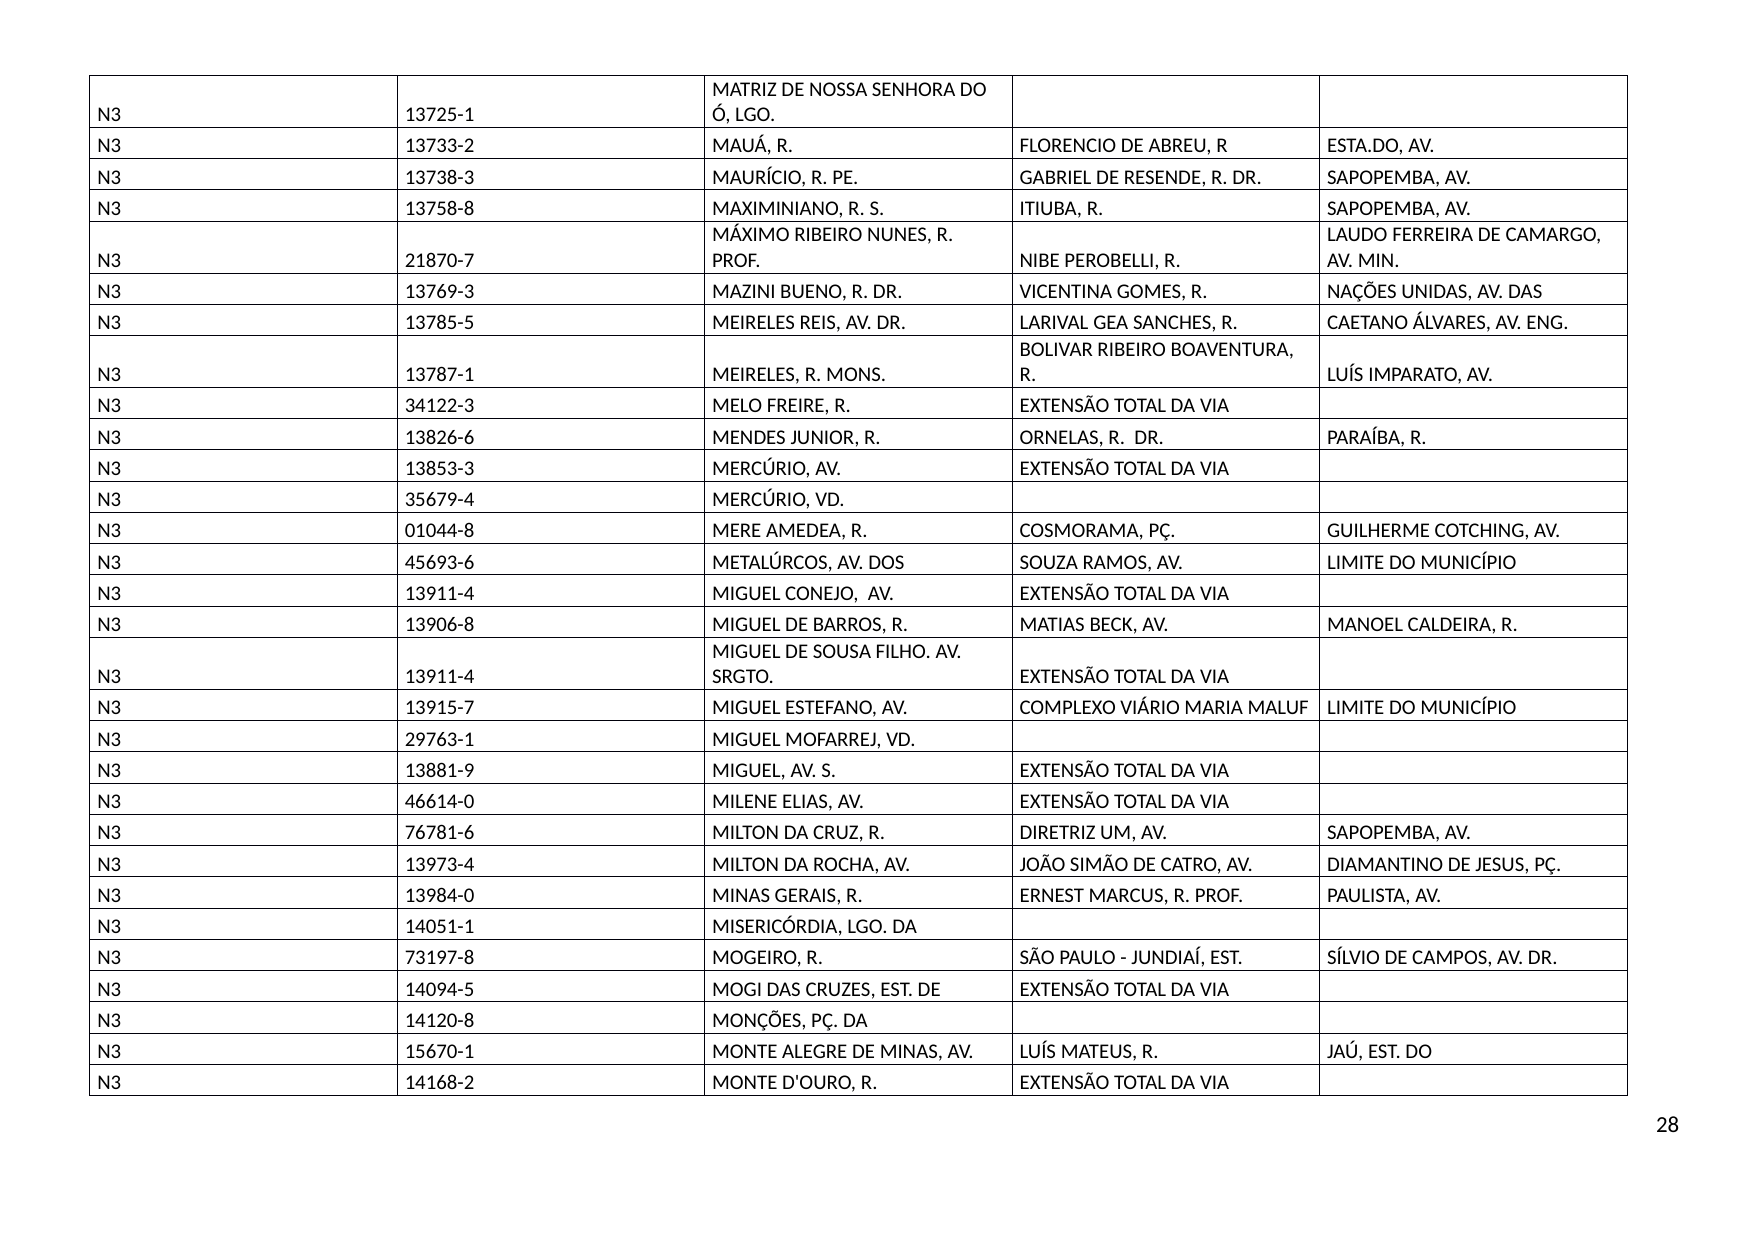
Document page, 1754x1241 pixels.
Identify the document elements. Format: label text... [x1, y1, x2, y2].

table_cell METALÚRCOS, AV. DOS [705, 544, 1012, 574]
table_cell N3 [90, 815, 397, 845]
table_cell 14051-1 [398, 909, 704, 939]
table_cell N3 [90, 450, 397, 481]
table_cell N3 [90, 846, 397, 876]
table_cell MENDES JUNIOR, R. [705, 419, 1012, 449]
table_cell [1320, 1065, 1627, 1095]
table_cell DIRETRIZ UM, AV. [1013, 815, 1319, 845]
table_cell MAURÍCIO, R. PE. [705, 159, 1012, 189]
table_cell 14168-2 [398, 1065, 704, 1095]
table_cell [1320, 1002, 1627, 1032]
table_cell EXTENSÃO TOTAL DA VIA [1013, 752, 1319, 782]
table_cell 13984-0 [398, 877, 704, 907]
table_cell EXTENSÃO TOTAL DA VIA [1013, 638, 1319, 689]
table_cell [1320, 638, 1627, 689]
table_cell [1013, 482, 1319, 512]
table_cell 13906-8 [398, 607, 704, 637]
table_cell 46614-0 [398, 784, 704, 814]
table_cell MELO FREIRE, R. [705, 388, 1012, 418]
table_cell JAÚ, EST. DO [1320, 1034, 1627, 1064]
table_cell 21870-7 [398, 222, 704, 272]
table_cell MONTE D'OURO, R. [705, 1065, 1012, 1095]
table_cell MAZINI BUENO, R. DR. [705, 274, 1012, 304]
table_cell 13911-4 [398, 638, 704, 689]
table_cell N3 [90, 419, 397, 449]
table_cell [1320, 575, 1627, 606]
table_cell [1013, 76, 1319, 127]
table_cell MEIRELES, R. MONS. [705, 336, 1012, 387]
table_cell MIGUEL CONEJO, AV. [705, 575, 1012, 606]
table_cell 14120-8 [398, 1002, 704, 1032]
table_cell 73197-8 [398, 940, 704, 970]
table_cell [1013, 1002, 1319, 1032]
table_cell MERCÚRIO, AV. [705, 450, 1012, 481]
table_cell N3 [90, 638, 397, 689]
table_cell FLORENCIO DE ABREU, R [1013, 128, 1319, 158]
table_cell ORNELAS, R. DR. [1013, 419, 1319, 449]
table_cell GABRIEL DE RESENDE, R. DR. [1013, 159, 1319, 189]
table_cell LAUDO FERREIRA DE CAMARGO, AV. MIN. [1320, 222, 1627, 272]
table_cell [1320, 388, 1627, 418]
table_cell [1320, 971, 1627, 1001]
table_cell MIGUEL ESTEFANO, AV. [705, 690, 1012, 720]
table_cell SÍLVIO DE CAMPOS, AV. DR. [1320, 940, 1627, 970]
table_cell 13915-7 [398, 690, 704, 720]
table_cell [1320, 752, 1627, 782]
table_cell ITIUBA, R. [1013, 190, 1319, 221]
table_cell 13826-6 [398, 419, 704, 449]
table_cell SAPOPEMBA, AV. [1320, 159, 1627, 189]
table_cell LIMITE DO MUNICÍPIO [1320, 690, 1627, 720]
table_cell EXTENSÃO TOTAL DA VIA [1013, 971, 1319, 1001]
table_cell NAÇÕES UNIDAS, AV. DAS [1320, 274, 1627, 304]
table_cell 76781-6 [398, 815, 704, 845]
table_cell N3 [90, 752, 397, 782]
table_cell VICENTINA GOMES, R. [1013, 274, 1319, 304]
table_cell 13785-5 [398, 305, 704, 335]
table_cell SAPOPEMBA, AV. [1320, 815, 1627, 845]
table_cell 13769-3 [398, 274, 704, 304]
table_cell MINAS GERAIS, R. [705, 877, 1012, 907]
table_cell PAULISTA, AV. [1320, 877, 1627, 907]
table_cell PARAÍBA, R. [1320, 419, 1627, 449]
table_cell 01044-8 [398, 513, 704, 543]
table_cell LUÍS IMPARATO, AV. [1320, 336, 1627, 387]
table_cell MIGUEL, AV. S. [705, 752, 1012, 782]
table_cell MONTE ALEGRE DE MINAS, AV. [705, 1034, 1012, 1064]
table_cell [1320, 76, 1627, 127]
table_cell [1013, 721, 1319, 751]
table_cell N3 [90, 1002, 397, 1032]
table_cell N3 [90, 159, 397, 189]
table_cell MONÇÕES, PÇ. DA [705, 1002, 1012, 1032]
table_cell N3 [90, 940, 397, 970]
table_cell EXTENSÃO TOTAL DA VIA [1013, 575, 1319, 606]
table_cell N3 [90, 690, 397, 720]
table_cell ERNEST MARCUS, R. PROF. [1013, 877, 1319, 907]
table_cell N3 [90, 274, 397, 304]
table_cell N3 [90, 336, 397, 387]
table_cell SOUZA RAMOS, AV. [1013, 544, 1319, 574]
table_cell N3 [90, 482, 397, 512]
table_cell SAPOPEMBA, AV. [1320, 190, 1627, 221]
table_cell 13911-4 [398, 575, 704, 606]
table_cell 13973-4 [398, 846, 704, 876]
table_cell MATRIZ DE NOSSA SENHORA DO Ó, LGO. [705, 76, 1012, 127]
table_cell N3 [90, 877, 397, 907]
table_cell [1013, 909, 1319, 939]
table_cell 13787-1 [398, 336, 704, 387]
table_cell [1320, 482, 1627, 512]
table_cell MIGUEL DE BARROS, R. [705, 607, 1012, 637]
table_cell N3 [90, 388, 397, 418]
table_cell N3 [90, 607, 397, 637]
table_cell N3 [90, 909, 397, 939]
table_cell COMPLEXO VIÁRIO MARIA MALUF [1013, 690, 1319, 720]
table_cell [1320, 721, 1627, 751]
table_cell N3 [90, 544, 397, 574]
table_cell N3 [90, 222, 397, 272]
table_cell MERCÚRIO, VD. [705, 482, 1012, 512]
table_cell EXTENSÃO TOTAL DA VIA [1013, 784, 1319, 814]
table_cell SÃO PAULO - JUNDIAÍ, EST. [1013, 940, 1319, 970]
table_cell MAXIMINIANO, R. S. [705, 190, 1012, 221]
table_cell LARIVAL GEA SANCHES, R. [1013, 305, 1319, 335]
table_cell 13738-3 [398, 159, 704, 189]
table_cell N3 [90, 721, 397, 751]
table_cell N3 [90, 76, 397, 127]
table_cell MATIAS BECK, AV. [1013, 607, 1319, 637]
table_cell N3 [90, 190, 397, 221]
table_cell N3 [90, 971, 397, 1001]
table_cell MEIRELES REIS, AV. DR. [705, 305, 1012, 335]
table_cell 13853-3 [398, 450, 704, 481]
table_cell N3 [90, 1065, 397, 1095]
table_cell EXTENSÃO TOTAL DA VIA [1013, 1065, 1319, 1095]
table_cell EXTENSÃO TOTAL DA VIA [1013, 450, 1319, 481]
table_cell 45693-6 [398, 544, 704, 574]
table_cell N3 [90, 513, 397, 543]
table_cell ESTA.DO, AV. [1320, 128, 1627, 158]
table_cell MÁXIMO RIBEIRO NUNES, R. PROF. [705, 222, 1012, 272]
table_cell MILENE ELIAS, AV. [705, 784, 1012, 814]
table_cell MOGI DAS CRUZES, EST. DE [705, 971, 1012, 1001]
table_cell MISERICÓRDIA, LGO. DA [705, 909, 1012, 939]
table_cell N3 [90, 1034, 397, 1064]
table_cell DIAMANTINO DE JESUS, PÇ. [1320, 846, 1627, 876]
table_cell N3 [90, 305, 397, 335]
table_cell MOGEIRO, R. [705, 940, 1012, 970]
table_cell 14094-5 [398, 971, 704, 1001]
table_cell N3 [90, 128, 397, 158]
table_cell 34122-3 [398, 388, 704, 418]
table_cell MIGUEL MOFARREJ, VD. [705, 721, 1012, 751]
table_cell 13733-2 [398, 128, 704, 158]
table_cell LUÍS MATEUS, R. [1013, 1034, 1319, 1064]
table_cell MILTON DA ROCHA, AV. [705, 846, 1012, 876]
table_cell MILTON DA CRUZ, R. [705, 815, 1012, 845]
table_cell JOÃO SIMÃO DE CATRO, AV. [1013, 846, 1319, 876]
table_cell [1320, 784, 1627, 814]
table_cell MANOEL CALDEIRA, R. [1320, 607, 1627, 637]
table_cell [1320, 450, 1627, 481]
table_cell GUILHERME COTCHING, AV. [1320, 513, 1627, 543]
table_cell 15670-1 [398, 1034, 704, 1064]
table_cell 35679-4 [398, 482, 704, 512]
table_cell BOLIVAR RIBEIRO BOAVENTURA, R. [1013, 336, 1319, 387]
table_cell 13881-9 [398, 752, 704, 782]
table_cell MAUÁ, R. [705, 128, 1012, 158]
table_cell EXTENSÃO TOTAL DA VIA [1013, 388, 1319, 418]
table_cell [1320, 909, 1627, 939]
table_cell MERE AMEDEA, R. [705, 513, 1012, 543]
table_cell 13758-8 [398, 190, 704, 221]
table_cell N3 [90, 575, 397, 606]
table_cell COSMORAMA, PÇ. [1013, 513, 1319, 543]
table_cell NIBE PEROBELLI, R. [1013, 222, 1319, 272]
table_cell MIGUEL DE SOUSA FILHO. AV. SRGTO. [705, 638, 1012, 689]
table_cell 29763-1 [398, 721, 704, 751]
table_cell LIMITE DO MUNICÍPIO [1320, 544, 1627, 574]
table_cell 13725-1 [398, 76, 704, 127]
table_cell CAETANO ÁLVARES, AV. ENG. [1320, 305, 1627, 335]
table_cell N3 [90, 784, 397, 814]
